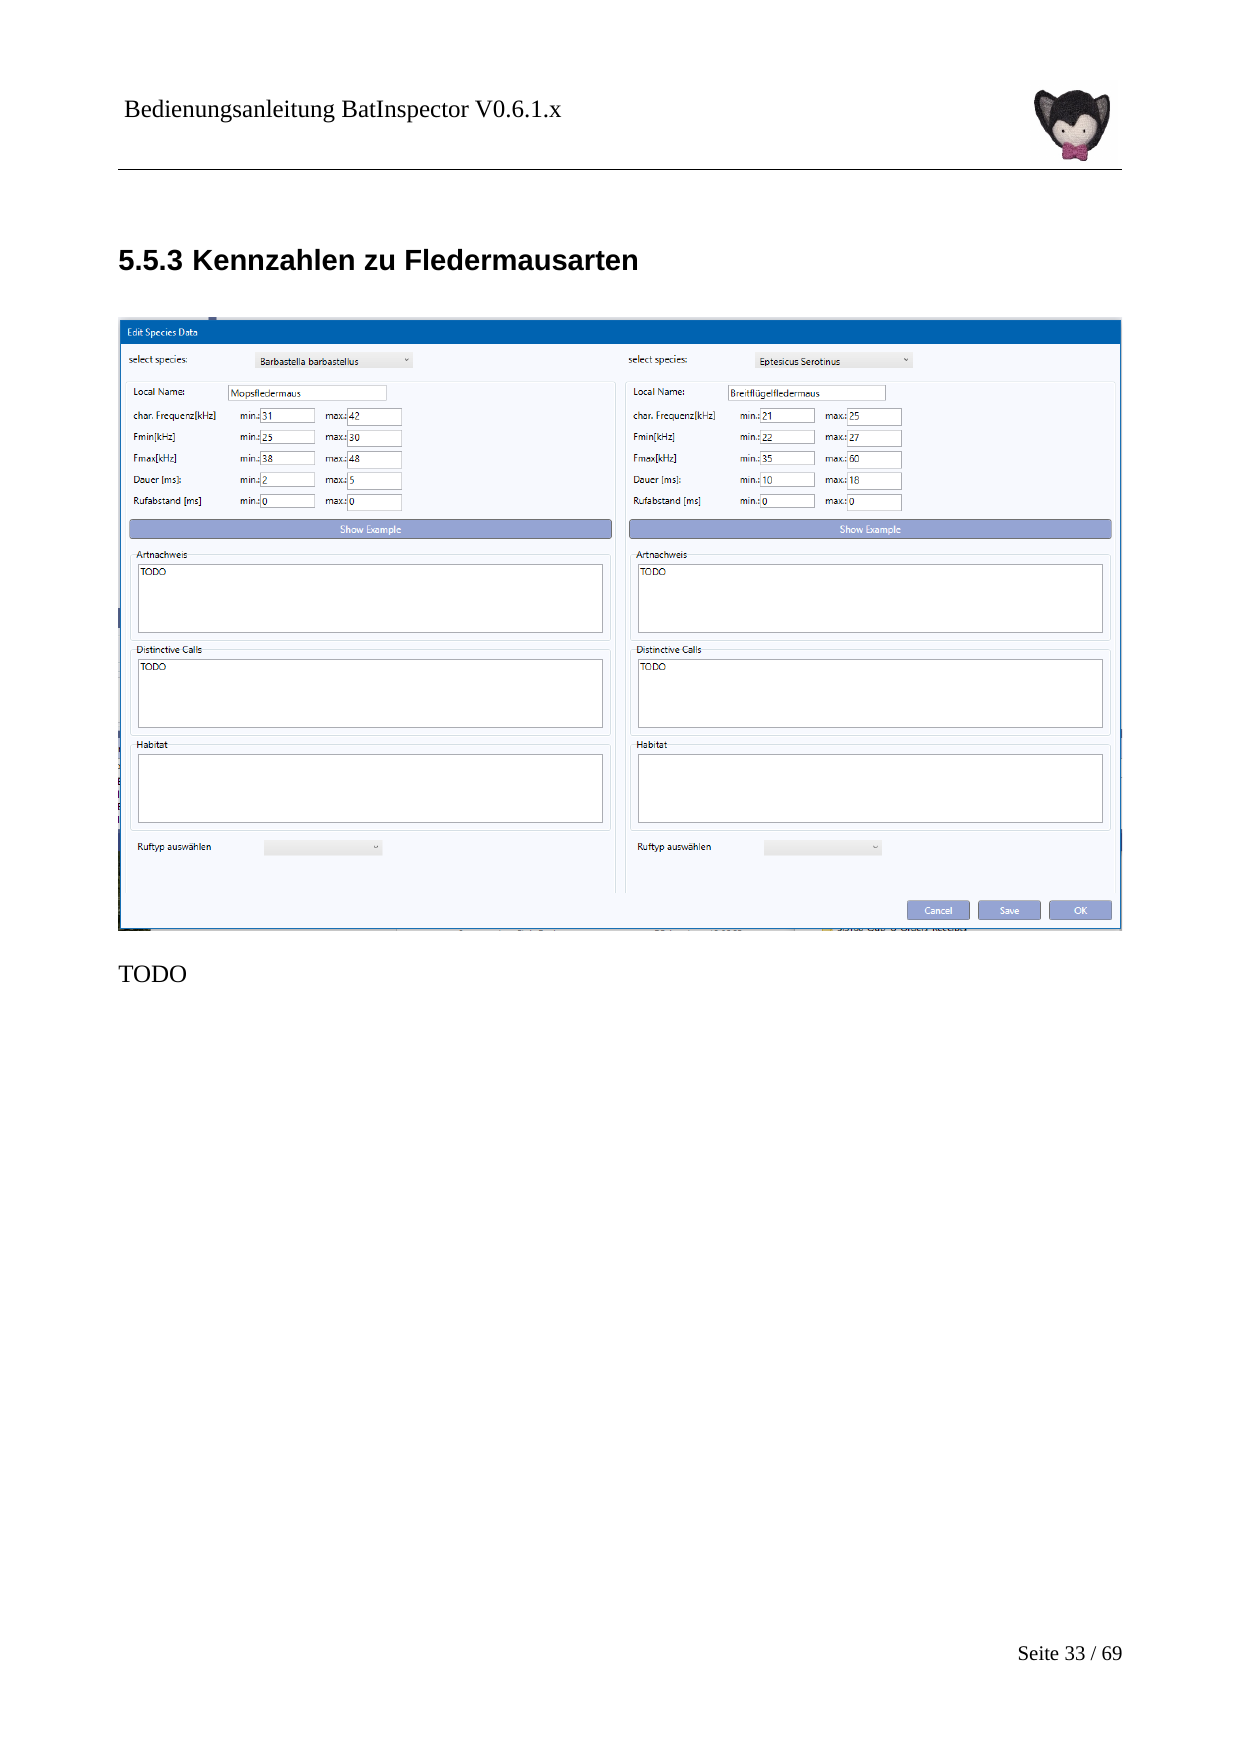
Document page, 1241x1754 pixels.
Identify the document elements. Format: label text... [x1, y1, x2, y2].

text TODO [118, 959, 1122, 988]
subtitle Kennzahlen zu Fledermausarten [118, 243, 1122, 276]
picture [1030, 80, 1119, 169]
picture [118, 317, 1123, 931]
